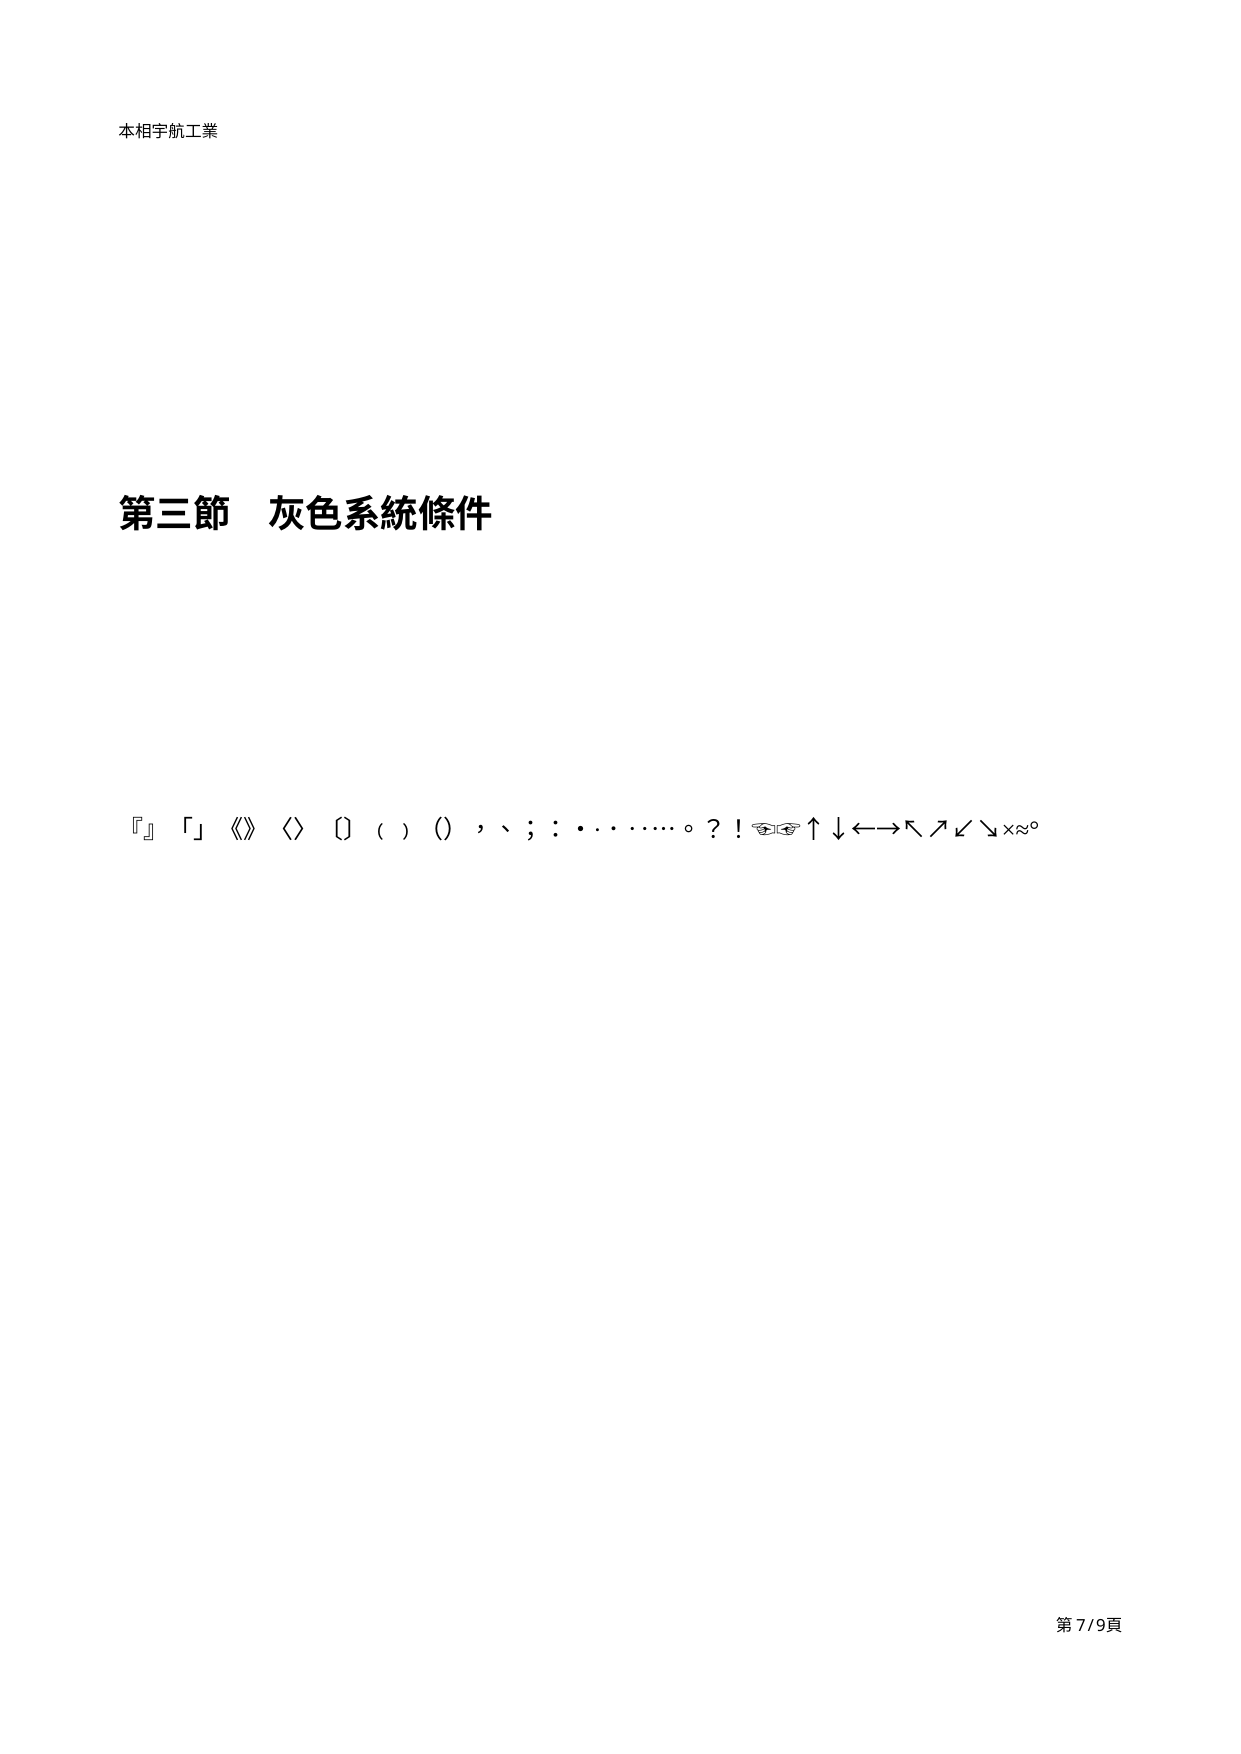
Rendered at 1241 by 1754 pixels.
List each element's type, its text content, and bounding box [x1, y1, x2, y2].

subtitle 第三節 灰色系統條件 [118, 484, 1122, 538]
text 『』「」《》〈〉〔〕﹙﹚（），、；：‧·．‥…。？！☜☞↑↓←→↖↗↙↘×≈° [118, 810, 1122, 846]
